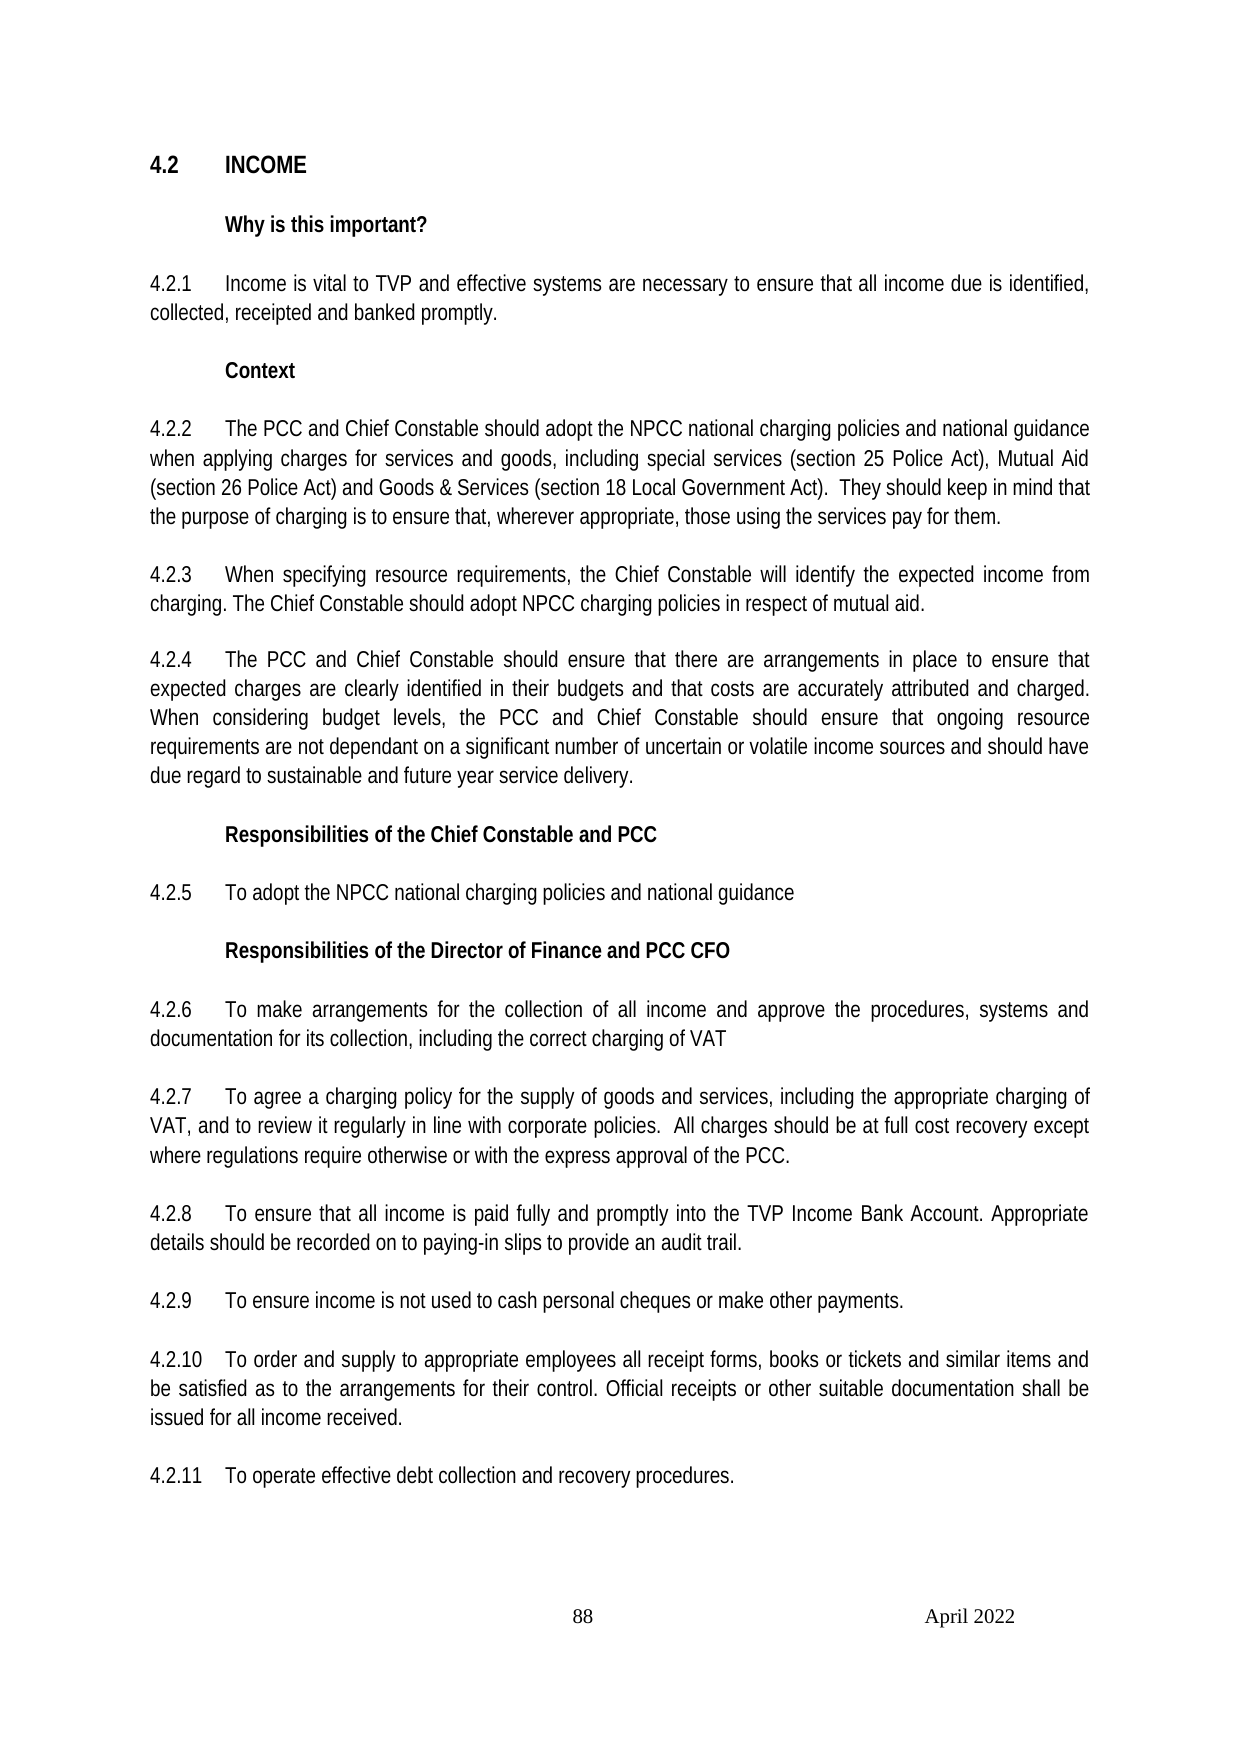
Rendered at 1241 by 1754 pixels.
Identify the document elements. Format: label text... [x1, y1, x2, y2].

list To order and supply to appropriate employees all receipt forms, books or tickets and similar items and be satisfied as to the arrangements for their control. Official receipts or other suitable documentation shall be issued for all income received. [150, 1343, 1090, 1431]
text Responsibilities of the Director of Finance and PCC CFO [150, 935, 1090, 964]
list The PCC and Chief Constable should ensure that there are arrangements in place to ensure that expected charges are clearly identified in their budgets and that costs are accurately attributed and charged. When considering budget levels, the PCC and Chief Constable should ensure that ongoing resource requirements are not dependant on a significant number of uncertain or volatile income sources and should have due regard to sustainable and future year service delivery. [150, 643, 1090, 789]
text 4.2 INCOME [150, 150, 1090, 179]
list To operate effective debt collection and recovery procedures. [150, 1460, 1090, 1489]
list To make arrangements for the collection of all income and approve the procedures, systems and documentation for its collection, including the correct charging of VAT [150, 993, 1090, 1051]
list When specifying resource requirements, the Chief Constable will identify the expected income from charging. The Chief Constable should adopt NPCC charging policies in respect of mutual aid. [150, 558, 1090, 617]
list To adopt the NPCC national charging policies and national guidance [150, 876, 1090, 906]
text Why is this important? [150, 208, 1090, 237]
text Responsibilities of the Chief Constable and PCC [150, 818, 1090, 847]
list Income is vital to TVP and effective systems are necessary to ensure that all income due is identified, collected, receipted and banked promptly. [150, 267, 1090, 325]
list To ensure income is not used to cash personal cheques or make other payments. [150, 1285, 1090, 1314]
list The PCC and Chief Constable should adopt the NPCC national charging policies and national guidance when applying charges for services and goods, including special services (section 25 Police Act), Mutual Aid (section 26 Police Act) and Goods & Services (section 18 Local Government Act). They should keep in mind that the purpose of charging is to ensure that, wherever appropriate, those using the services pay for them. [150, 412, 1090, 529]
list To agree a charging policy for the supply of goods and services, including the appropriate charging of VAT, and to review it regularly in line with corporate policies. All charges should be at full cost recovery except where regulations require otherwise or with the express approval of the PCC. [150, 1081, 1090, 1168]
list To ensure that all income is paid fully and promptly into the TVP Income Bank Account. Appropriate details should be recorded on to paying-in slips to provide an audit trail. [150, 1197, 1090, 1256]
text Context [150, 354, 1090, 383]
